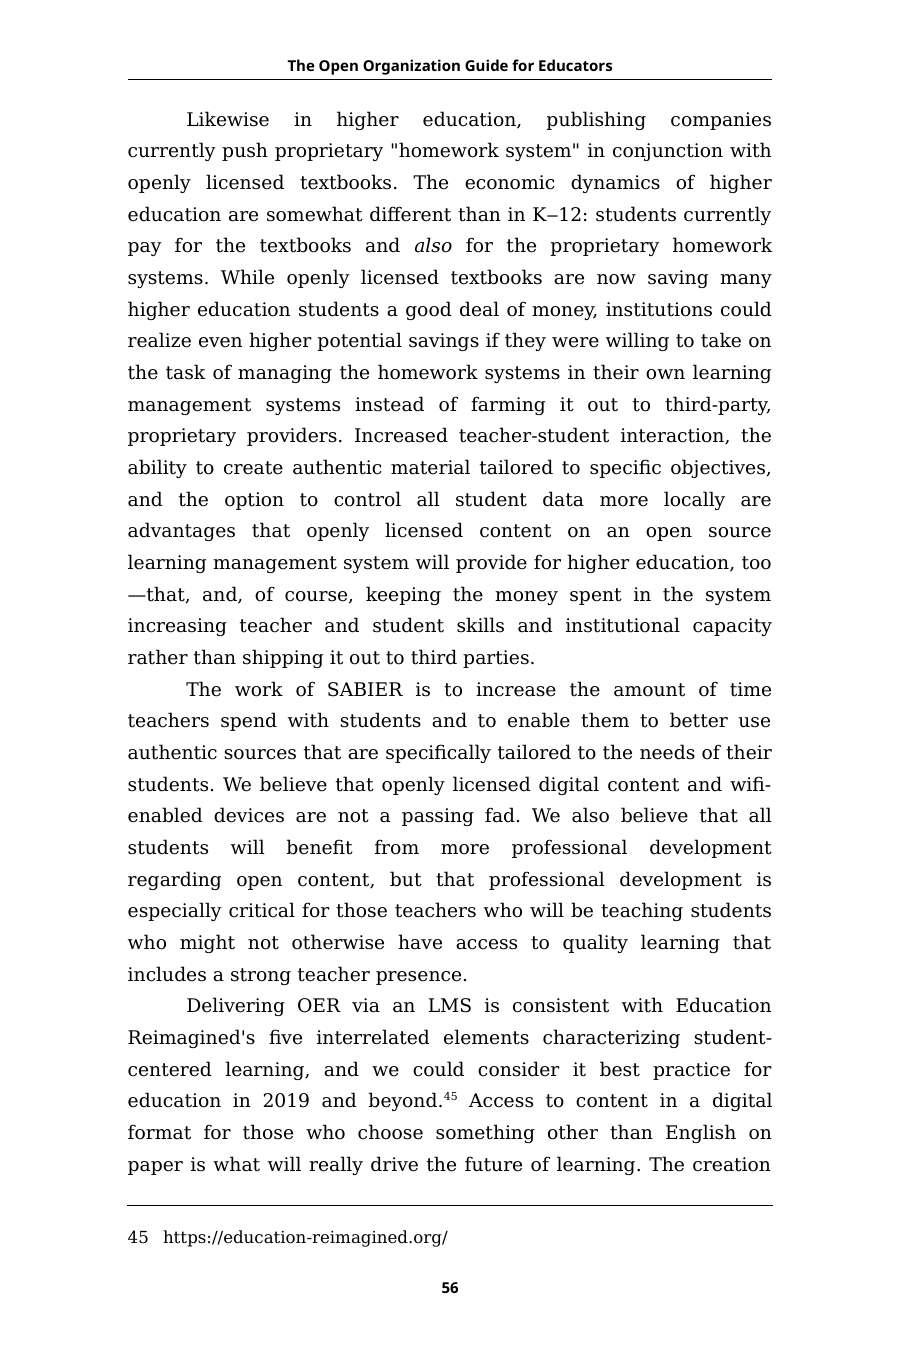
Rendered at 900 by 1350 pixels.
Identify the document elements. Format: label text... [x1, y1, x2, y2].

text Likewise in higher education, publishing companies currently push proprietary "homework system" in conjunction with openly licensed textbooks. The economic dynamics of higher education are somewhat different than in K‒12: students currently pay for the textbooks and also for the proprietary homework systems. While openly licensed textbooks are now saving many higher education students a good deal of money, institutions could realize even higher potential savings if they were willing to take on the task of managing the homework systems in their own learning management systems instead of farming it out to third-party, proprietary providers. Increased teacher-student interaction, the ability to create authentic material tailored to specific objectives, and the option to control all student data more locally are advantages that openly licensed content on an open source learning management system will provide for higher education, too—that, and, of course, keeping the money spent in the system increasing teacher and student skills and institutional capacity rather than shipping it out to third parties. [127, 109, 772, 669]
text https://education-reimagined.org/ [127, 1228, 772, 1247]
text Delivering OER via an LMS is consistent with Education Reimagined's five interrelated elements characterizing student-centered learning, and we could consider it best practice for education in 2019 and beyond. Access to content in a digital format for those who choose something other than English on paper is what will really drive the future of learning. The creation [127, 995, 772, 1176]
text The work of SABIER is to increase the amount of time teachers spend with students and to enable them to better use authentic sources that are specifically tailored to the needs of their students. We believe that openly licensed digital content and wifi-enabled devices are not a passing fad. We also believe that all students will benefit from more professional development regarding open content, but that professional development is especially critical for those teachers who will be teaching students who might not otherwise have access to quality learning that includes a strong teacher presence. [127, 679, 772, 986]
